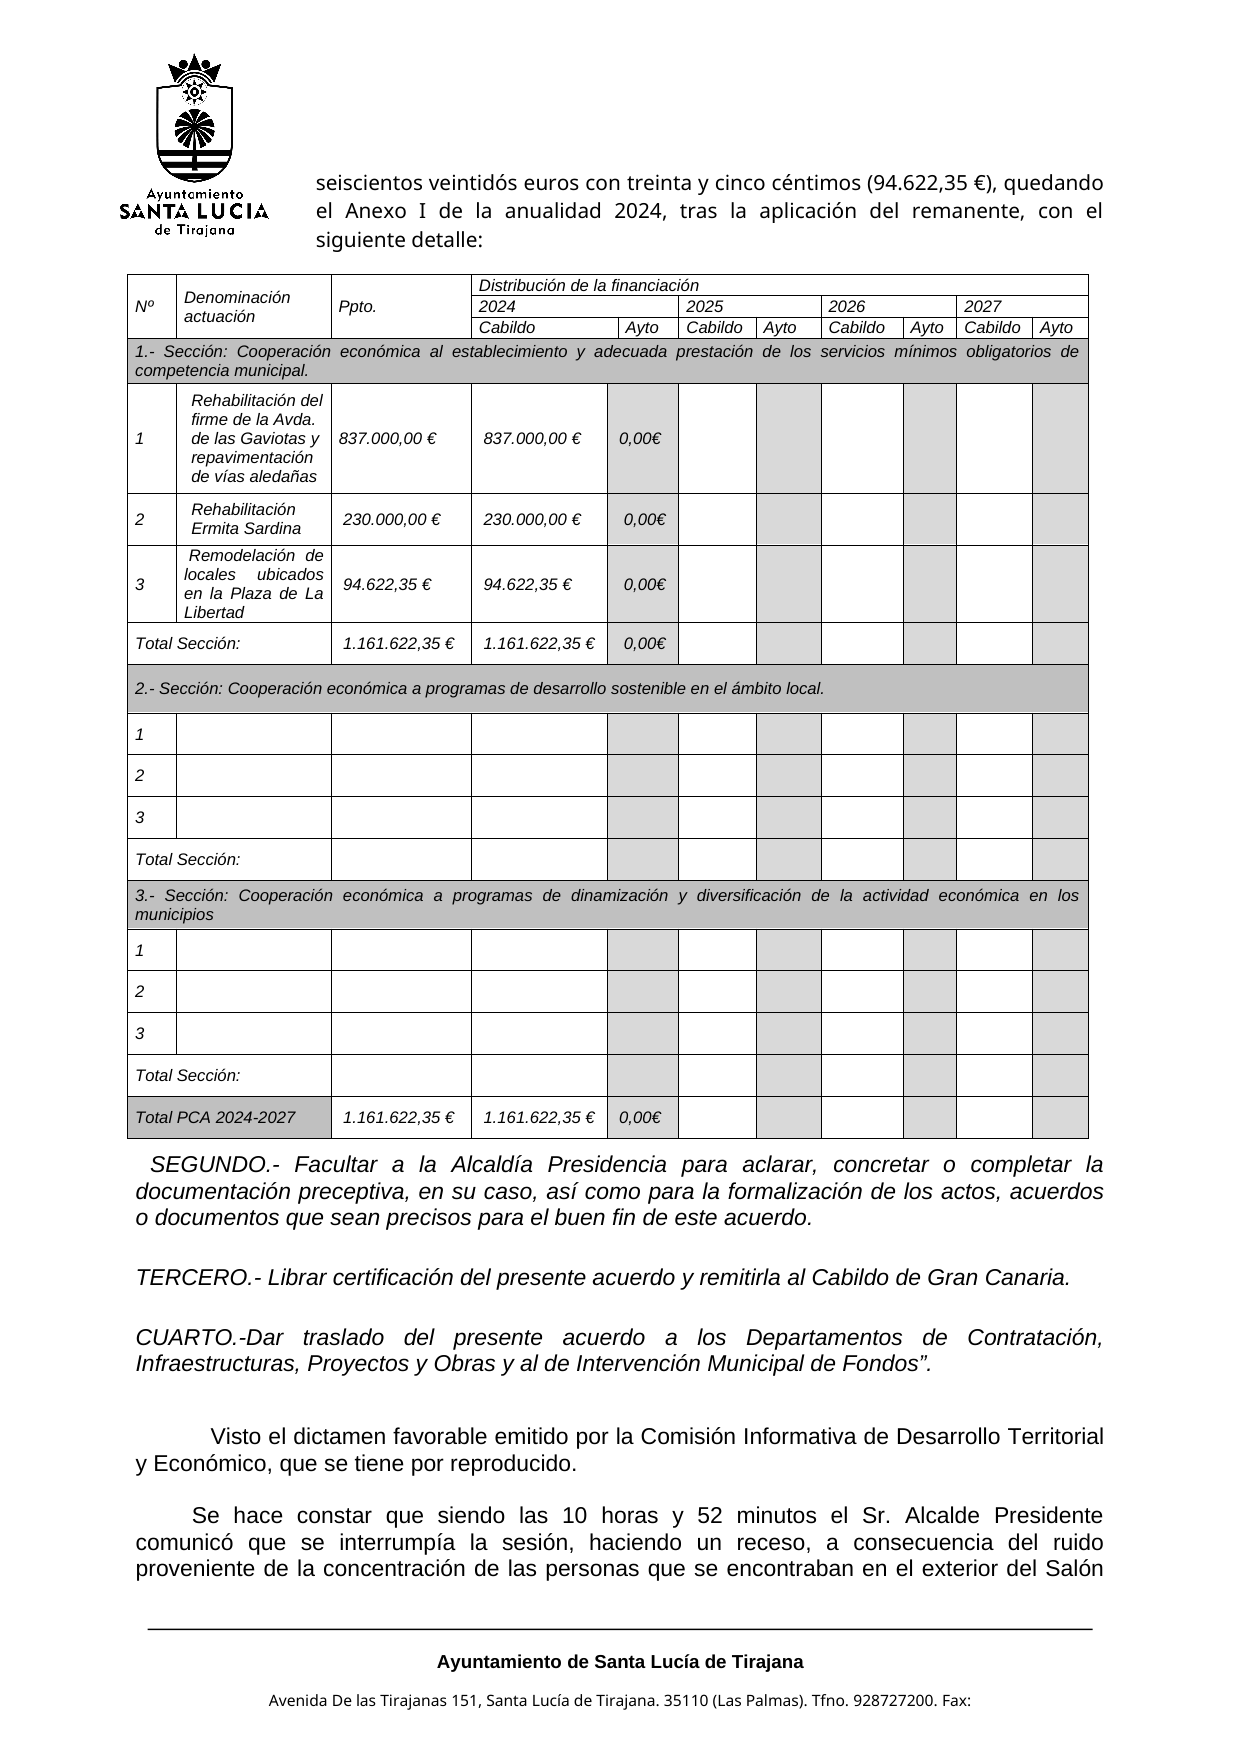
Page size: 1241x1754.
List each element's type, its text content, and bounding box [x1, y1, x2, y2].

table_cell [679, 930, 756, 970]
table_cell [957, 546, 1032, 622]
table_cell [332, 839, 471, 880]
table_cell [822, 839, 903, 880]
table_cell [1033, 1055, 1088, 1096]
table_cell [822, 1097, 903, 1138]
table_cell [957, 384, 1032, 493]
table_cell [904, 494, 956, 544]
table_cell [904, 1055, 956, 1096]
table_cell [679, 1055, 756, 1096]
table_cell [679, 623, 756, 664]
table_cell [757, 797, 821, 838]
table_cell [757, 546, 821, 622]
table_cell [332, 971, 471, 1012]
table_cell 2027 [957, 296, 1088, 317]
table_cell [679, 494, 756, 544]
table_cell [757, 1013, 821, 1054]
table_cell [904, 546, 956, 622]
table_cell 1.161.622,35 € [332, 623, 471, 664]
table_cell [332, 1055, 471, 1096]
table_cell 1 [128, 714, 176, 754]
table_cell 3.- Sección: Cooperación económica a programas de dinamización y diversificación de la actividad económica en los municipios [128, 881, 1088, 928]
table_cell Remodelación de locales ubicados en la Plaza de La Libertad [177, 546, 331, 622]
table_cell [1033, 930, 1088, 970]
table_cell [904, 384, 956, 493]
text Se hace constar que siendo las 10 horas y 52 minutos el Sr. Alcalde Presidente comunicó que se interrumpía la sesión, haciendo un receso, a consecuencia del ruido proveniente de la concentración de las personas que se encontraban en el exterior del Salón [135, 1502, 1105, 1581]
table_cell [1033, 839, 1088, 880]
table_cell Ayto [904, 318, 956, 338]
table_cell [904, 797, 956, 838]
table_cell 3 [128, 546, 176, 622]
text SEGUNDO.- Facultar a la Alcaldía Presidencia para aclarar, concretar o completar la documentación preceptiva, en su caso, así como para la formalización de los actos, acuerdos o documentos que sean precisos para el buen fin de este acuerdo. [135, 1151, 1105, 1230]
table_cell Ayto [757, 318, 821, 338]
table_cell 837.000,00 € [332, 384, 471, 493]
table_cell Ayto [1033, 318, 1088, 338]
table_cell [757, 1097, 821, 1138]
table_cell [757, 839, 821, 880]
table_cell [608, 971, 678, 1012]
table_cell [904, 623, 956, 664]
table_cell [904, 971, 956, 1012]
table_cell [957, 494, 1032, 544]
table_cell [1033, 714, 1088, 754]
table_cell 0,00€ [608, 623, 678, 664]
table_cell Cabildo [472, 318, 618, 338]
table_header Distribución de la financiación [472, 275, 1088, 295]
table_cell [957, 755, 1032, 796]
table_cell [822, 623, 903, 664]
table_cell 837.000,00 € [472, 384, 607, 493]
table_cell [177, 714, 331, 754]
table_cell 3 [128, 1013, 176, 1054]
table_cell [472, 839, 607, 880]
table_cell [904, 1013, 956, 1054]
table_cell [472, 1013, 607, 1054]
table_cell [1033, 623, 1088, 664]
table_cell [332, 1013, 471, 1054]
table_cell [957, 623, 1032, 664]
table_cell [904, 930, 956, 970]
table_cell [757, 930, 821, 970]
table_cell Total Sección: [128, 623, 331, 664]
table_cell [679, 546, 756, 622]
table_cell [1033, 755, 1088, 796]
table_cell 0,00€ [608, 384, 678, 493]
table_cell 3 [128, 797, 176, 838]
text seiscientos veintidós euros con treinta y cinco céntimos (94.622,35 €), quedando el Anexo I de la anualidad 2024, tras la aplicación del remanente, con el siguiente detalle: [298, 168, 1105, 253]
table_cell [757, 384, 821, 493]
table_cell Cabildo [679, 318, 756, 338]
table_cell [757, 755, 821, 796]
table_cell [822, 971, 903, 1012]
table_cell [822, 797, 903, 838]
table_cell Total Sección: [128, 1055, 331, 1096]
table_cell Cabildo [957, 318, 1032, 338]
table_cell [957, 1097, 1032, 1138]
table_header Ppto. [332, 275, 471, 338]
table_cell 0,00€ [608, 546, 678, 622]
table_cell 1.161.622,35 € [472, 623, 607, 664]
table_cell [177, 755, 331, 796]
table_cell [332, 714, 471, 754]
text TERCERO.- Librar certificación del presente acuerdo y remitirla al Cabildo de Gran Canaria. [135, 1264, 1105, 1290]
table_cell [177, 797, 331, 838]
table_cell 1 [128, 384, 176, 493]
table_cell [822, 930, 903, 970]
table_cell [332, 930, 471, 970]
table_cell 2 [128, 971, 176, 1012]
table_header Denominación actuación [177, 275, 331, 338]
table_cell [1033, 797, 1088, 838]
table_cell 2.- Sección: Cooperación económica a programas de desarrollo sostenible en el ámbito local. [128, 665, 1088, 712]
text CUARTO.-Dar traslado del presente acuerdo a los Departamentos de Contratación, Infraestructuras, Proyectos y Obras y al de Intervención Municipal de Fondos”. [135, 1323, 1105, 1376]
table_cell [957, 971, 1032, 1012]
table_cell [757, 971, 821, 1012]
table_cell [1033, 1013, 1088, 1054]
table_cell [608, 930, 678, 970]
table_cell 1.161.622,35 € [472, 1097, 607, 1138]
table_cell [957, 714, 1032, 754]
table_cell [608, 755, 678, 796]
table_cell Cabildo [822, 318, 903, 338]
table_cell 94.622,35 € [332, 546, 471, 622]
table_cell Rehabilitación Ermita Sardina [177, 494, 331, 544]
table_cell [472, 714, 607, 754]
table_cell [472, 971, 607, 1012]
table_cell 230.000,00 € [332, 494, 471, 544]
table_cell 2 [128, 755, 176, 796]
table_cell [472, 930, 607, 970]
table_cell [904, 1097, 956, 1138]
table_cell [177, 1013, 331, 1054]
table_cell [904, 714, 956, 754]
table_cell [822, 1013, 903, 1054]
table_cell [822, 714, 903, 754]
table_cell 94.622,35 € [472, 546, 607, 622]
table_cell [679, 1097, 756, 1138]
table_cell [1033, 494, 1088, 544]
table_cell [679, 1013, 756, 1054]
table_cell [822, 546, 903, 622]
table_cell [822, 384, 903, 493]
table_cell [757, 714, 821, 754]
table_cell 1.161.622,35 € [332, 1097, 471, 1138]
table_cell 1.- Sección: Cooperación económica al establecimiento y adecuada prestación de los servicios mínimos obligatorios de competencia municipal. [128, 339, 1088, 383]
table_cell Rehabilitación del firme de la Avda. de las Gaviotas y repavimentación de vías aledañas [177, 384, 331, 493]
table_header Nº [128, 275, 176, 338]
table_cell [177, 930, 331, 970]
text Visto el dictamen favorable emitido por la Comisión Informativa de Desarrollo Territorial y Económico, que se tiene por reproducido. [135, 1423, 1105, 1476]
table_cell [472, 1055, 607, 1096]
table_cell 0,00€ [608, 1097, 678, 1138]
table_cell 1 [128, 930, 176, 970]
table_cell [679, 714, 756, 754]
table_cell 230.000,00 € [472, 494, 607, 544]
table_cell [1033, 1097, 1088, 1138]
table_cell [1033, 384, 1088, 493]
table_cell [608, 797, 678, 838]
table_cell [1033, 971, 1088, 1012]
table_cell [757, 1055, 821, 1096]
table_cell [472, 755, 607, 796]
table_cell [904, 839, 956, 880]
table_cell [332, 797, 471, 838]
table_cell [679, 797, 756, 838]
table_cell [822, 1055, 903, 1096]
table_cell [957, 839, 1032, 880]
table_cell [957, 797, 1032, 838]
table_cell [679, 384, 756, 493]
table_cell [822, 755, 903, 796]
table_cell [608, 839, 678, 880]
table_cell [608, 1055, 678, 1096]
table_cell Ayto [619, 318, 678, 338]
table_cell [177, 971, 331, 1012]
table_cell [957, 1013, 1032, 1054]
table_cell [332, 755, 471, 796]
table_cell 2 [128, 494, 176, 544]
table_cell 2025 [679, 296, 821, 317]
table_cell [822, 494, 903, 544]
table_cell [472, 797, 607, 838]
table_cell [679, 971, 756, 1012]
table_cell [608, 1013, 678, 1054]
table_cell [679, 839, 756, 880]
table_cell Total PCA 2024-2027 [128, 1097, 331, 1138]
table_cell [757, 623, 821, 664]
table_cell [1033, 546, 1088, 622]
table_cell [957, 1055, 1032, 1096]
table_cell 2026 [822, 296, 956, 317]
table_cell 2024 [472, 296, 678, 317]
table_cell 0,00€ [608, 494, 678, 544]
table_cell [608, 714, 678, 754]
table_cell [904, 755, 956, 796]
table_cell [679, 755, 756, 796]
picture [91, 23, 297, 263]
table_cell [757, 494, 821, 544]
table_cell Total Sección: [128, 839, 331, 880]
table_cell [957, 930, 1032, 970]
